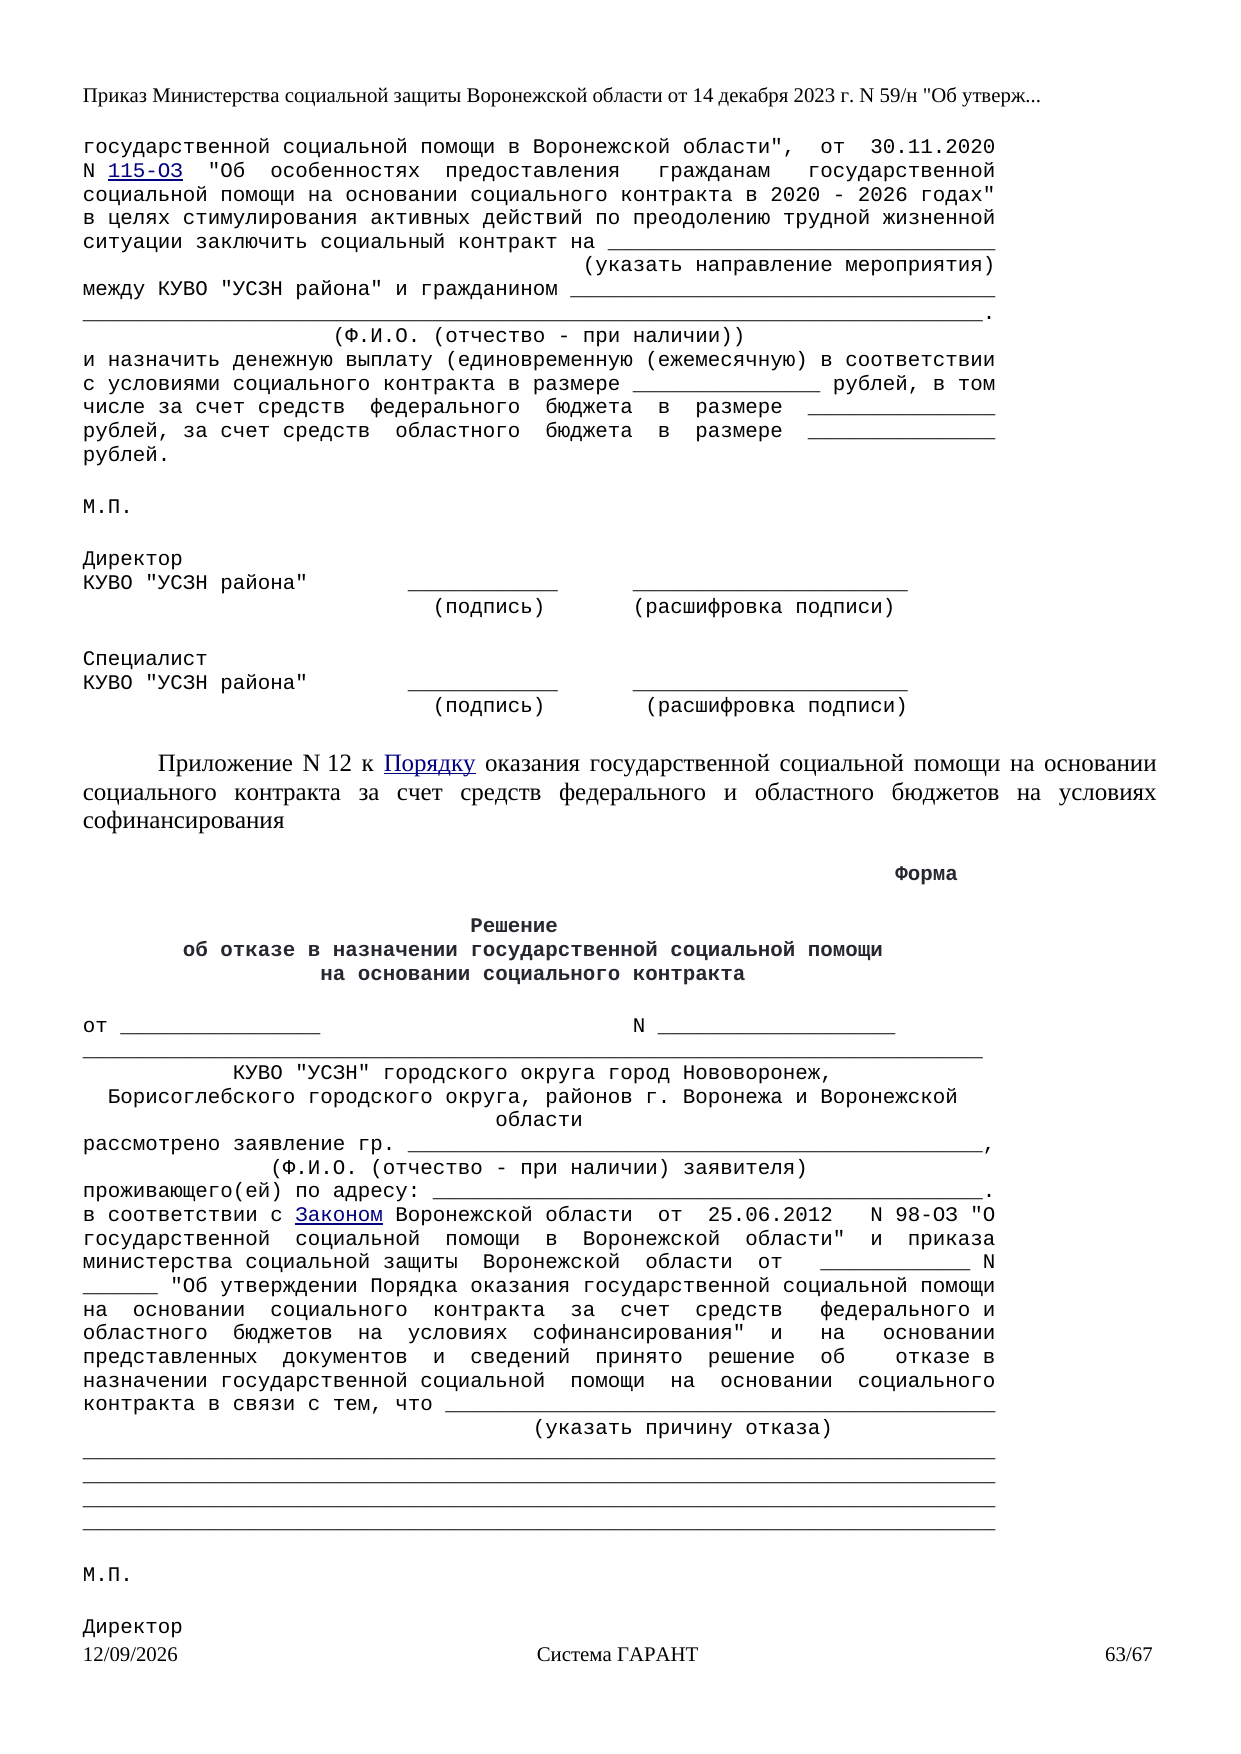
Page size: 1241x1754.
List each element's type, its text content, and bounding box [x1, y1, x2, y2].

text М.П. [83, 496, 1157, 520]
text _________________________________________________________________________ [83, 1441, 1157, 1464]
text (подпись) (расшифровка подписи) [83, 695, 1157, 719]
text с условиями социального контракта в размере _______________ рублей, в том [83, 373, 1157, 396]
text контракта в связи с тем, что ____________________________________________ [83, 1393, 1157, 1417]
text Приложение N 12 к Порядку оказания государственной социальной помощи на основании социального контракта за счет средств федерального и областного бюджетов на условиях софинансирования [83, 748, 1157, 834]
text (указать причину отказа) [83, 1417, 1157, 1441]
text Специалист [83, 648, 1157, 672]
text КУВО "УСЗН района" ____________ ______________________ [83, 672, 1157, 695]
text Форма [83, 863, 1157, 886]
text представленных документов и сведений принято решение об отказе в [83, 1346, 1157, 1369]
text _________________________________________________________________________ [83, 1488, 1157, 1511]
text и назначить денежную выплату (единовременную (ежемесячную) в соответствии [83, 349, 1157, 373]
text назначении государственной социальной помощи на основании социального [83, 1369, 1157, 1393]
text N 115-ОЗ "Об особенностях предоставления гражданам государственной [83, 160, 1157, 183]
text области [83, 1109, 1157, 1133]
text министерства социальной защиты Воронежской области от ____________ N [83, 1251, 1157, 1275]
text ______ "Об утверждении Порядка оказания государственной социальной помощи [83, 1275, 1157, 1299]
text КУВО "УСЗН района" ____________ ______________________ [83, 572, 1157, 596]
text Директор [83, 548, 1157, 572]
text в целях стимулирования активных действий по преодолению трудной жизненной [83, 207, 1157, 231]
text рублей. [83, 444, 1157, 467]
text числе за счет средств федерального бюджета в размере _______________ [83, 396, 1157, 420]
text государственной социальной помощи в Воронежской области", от 30.11.2020 [83, 136, 1157, 160]
text (указать направление мероприятия) [83, 254, 1157, 278]
text на основании социального контракта за счет средств федерального и [83, 1299, 1157, 1322]
text ситуации заключить социальный контракт на _______________________________ [83, 231, 1157, 254]
text КУВО "УСЗН" городского округа город Нововоронеж, [83, 1062, 1157, 1086]
text Директор [83, 1616, 1157, 1640]
text проживающего(ей) по адресу: ____________________________________________. [83, 1180, 1157, 1204]
text ________________________________________________________________________. [83, 302, 1157, 325]
text (подпись) (расшифровка подписи) [83, 596, 1157, 619]
text ________________________________________________________________________ [83, 1038, 1157, 1062]
text Борисоглебского городского округа, районов г. Воронежа и Воронежской [83, 1086, 1157, 1109]
text в соответствии с Законом Воронежской области от 25.06.2012 N 98-ОЗ "О [83, 1204, 1157, 1228]
text на основании социального контракта [83, 962, 1157, 986]
text рублей, за счет средств областного бюджета в размере _______________ [83, 420, 1157, 444]
text областного бюджетов на условиях софинансирования" и на основании [83, 1322, 1157, 1346]
text между КУВО "УСЗН района" и гражданином __________________________________ [83, 278, 1157, 302]
text об отказе в назначении государственной социальной помощи [83, 939, 1157, 962]
text Решение [83, 915, 1157, 939]
text _________________________________________________________________________ [83, 1464, 1157, 1488]
text М.П. [83, 1564, 1157, 1587]
text от ________________ N ___________________ [83, 1015, 1157, 1038]
text рассмотрено заявление гр. ______________________________________________, [83, 1133, 1157, 1157]
text социальной помощи на основании социального контракта в 2020 - 2026 годах" [83, 183, 1157, 207]
text (Ф.И.О. (отчество - при наличии) заявителя) [83, 1157, 1157, 1180]
text (Ф.И.О. (отчество - при наличии)) [83, 325, 1157, 349]
text государственной социальной помощи в Воронежской области" и приказа [83, 1228, 1157, 1251]
text _________________________________________________________________________ [83, 1511, 1157, 1535]
